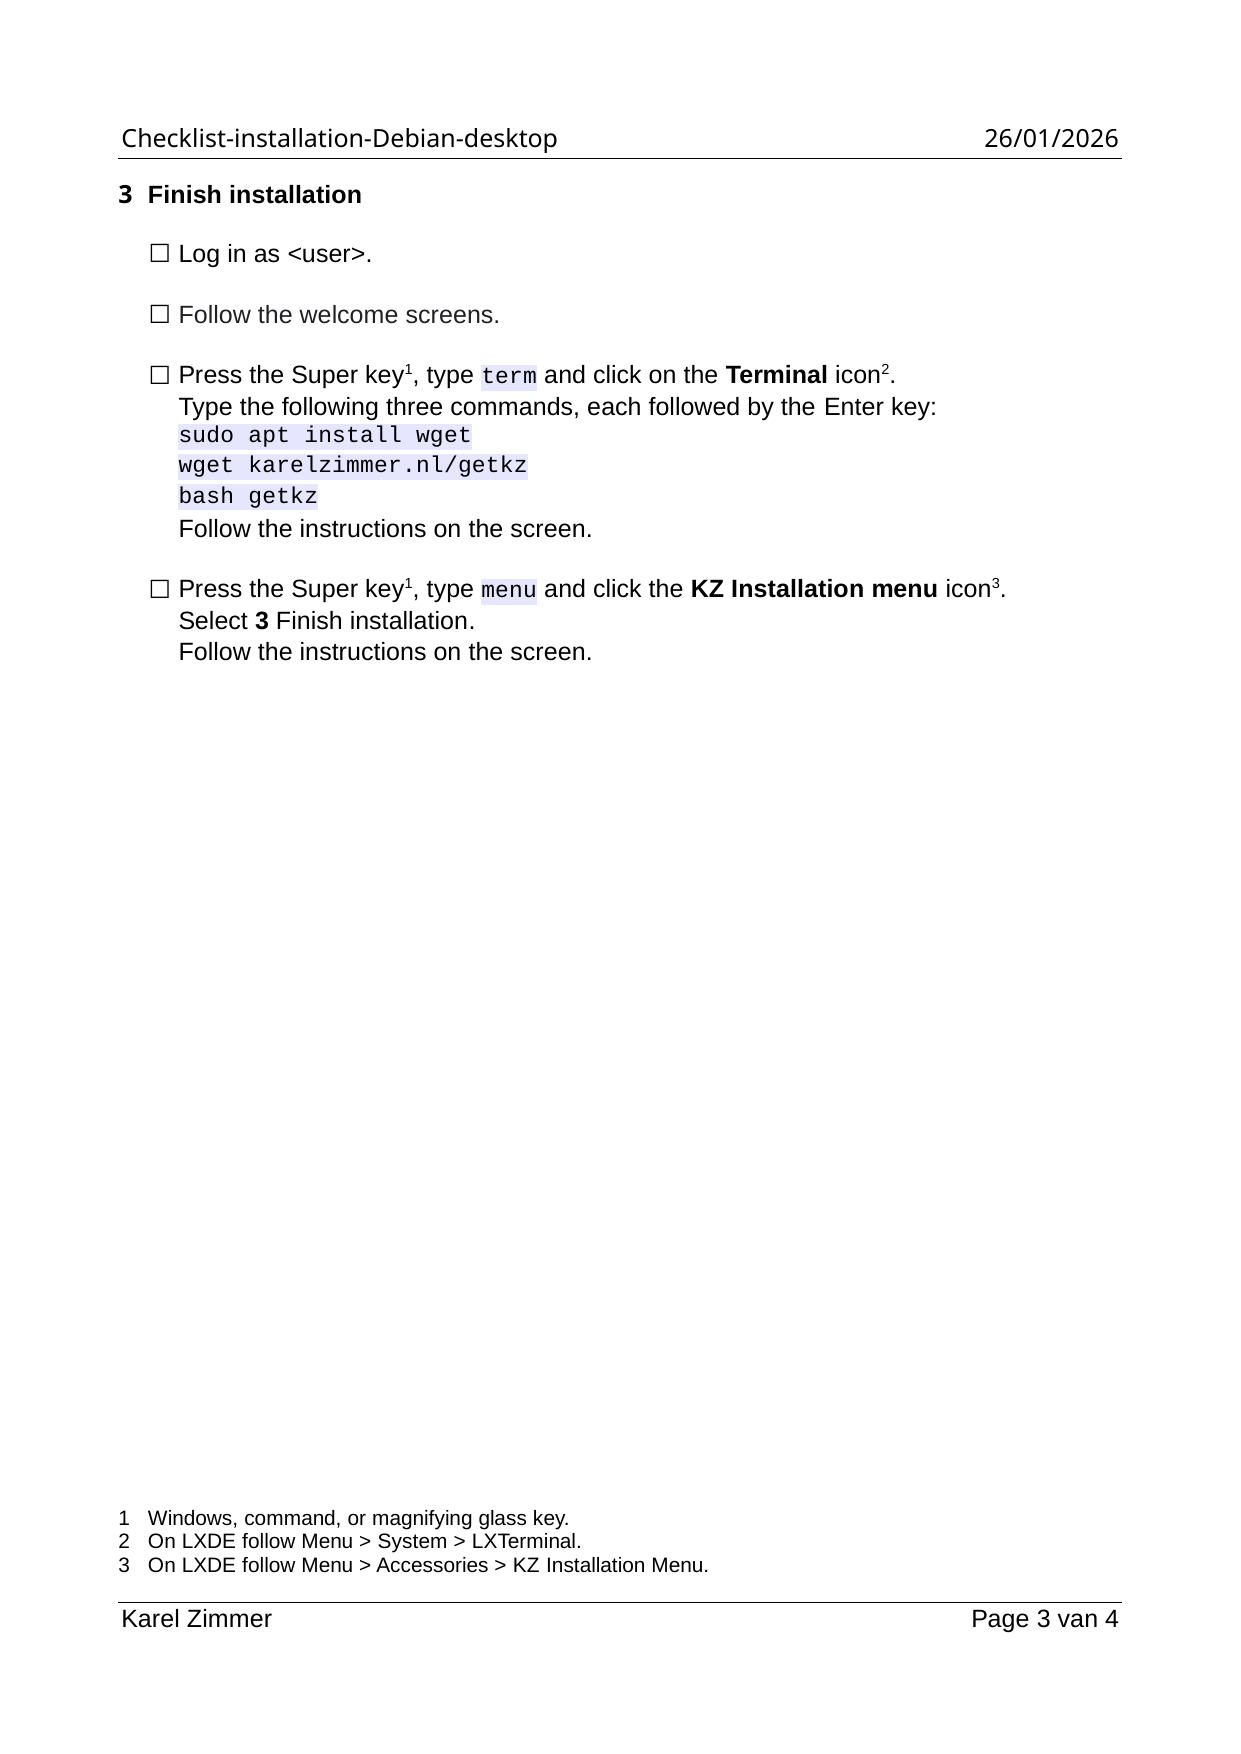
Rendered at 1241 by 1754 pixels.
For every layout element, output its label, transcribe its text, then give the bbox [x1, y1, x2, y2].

table_cell [142, 483, 177, 513]
table_cell Select 3 Finish installation. [177, 606, 1122, 636]
table_cell [142, 514, 177, 544]
table_cell Follow the instructions on the screen. [177, 636, 1122, 667]
table_header [118, 239, 142, 269]
table_cell [177, 330, 1122, 360]
table_cell [118, 269, 142, 300]
table_cell [142, 392, 177, 422]
table_cell [118, 544, 142, 574]
table_cell Follow the welcome screens. [177, 300, 1122, 330]
table_cell [142, 606, 177, 636]
table_cell [142, 453, 177, 483]
table_cell wget karelzimmer.nl/getkz [177, 453, 1122, 483]
table_cell ☐ [142, 574, 177, 606]
table_cell Follow the instructions on the screen. [177, 514, 1122, 544]
table_cell Type the following three commands, each followed by the Enter key: [177, 392, 1122, 422]
table_cell [118, 392, 142, 422]
table_cell Press the Super key, type term and click on the Terminal icon. [177, 360, 1122, 392]
table_cell [177, 544, 1122, 574]
list Finish installation [118, 177, 1122, 211]
table_cell sudo apt install wget [177, 423, 1122, 453]
table_cell [118, 636, 142, 667]
table_cell [177, 269, 1122, 300]
table_cell [142, 269, 177, 300]
table_header Log in as <user>. [177, 239, 1122, 269]
table_cell bash getkz [177, 483, 1122, 513]
table_cell [118, 360, 142, 392]
table_cell ☐ [142, 300, 177, 330]
table_cell [118, 483, 142, 513]
table_cell [118, 330, 142, 360]
table_cell ☐ [142, 360, 177, 392]
table_cell [142, 423, 177, 453]
table_header ☐ [142, 239, 177, 269]
table_cell [142, 330, 177, 360]
table_cell [118, 453, 142, 483]
table_cell [118, 300, 142, 330]
table_cell [118, 514, 142, 544]
table_cell Press the Super key1, type menu and click the KZ Installation menu icon. [177, 574, 1122, 606]
table_cell [142, 544, 177, 574]
table_cell [118, 606, 142, 636]
table_cell [118, 423, 142, 453]
table_cell [118, 574, 142, 606]
table_cell [142, 636, 177, 667]
